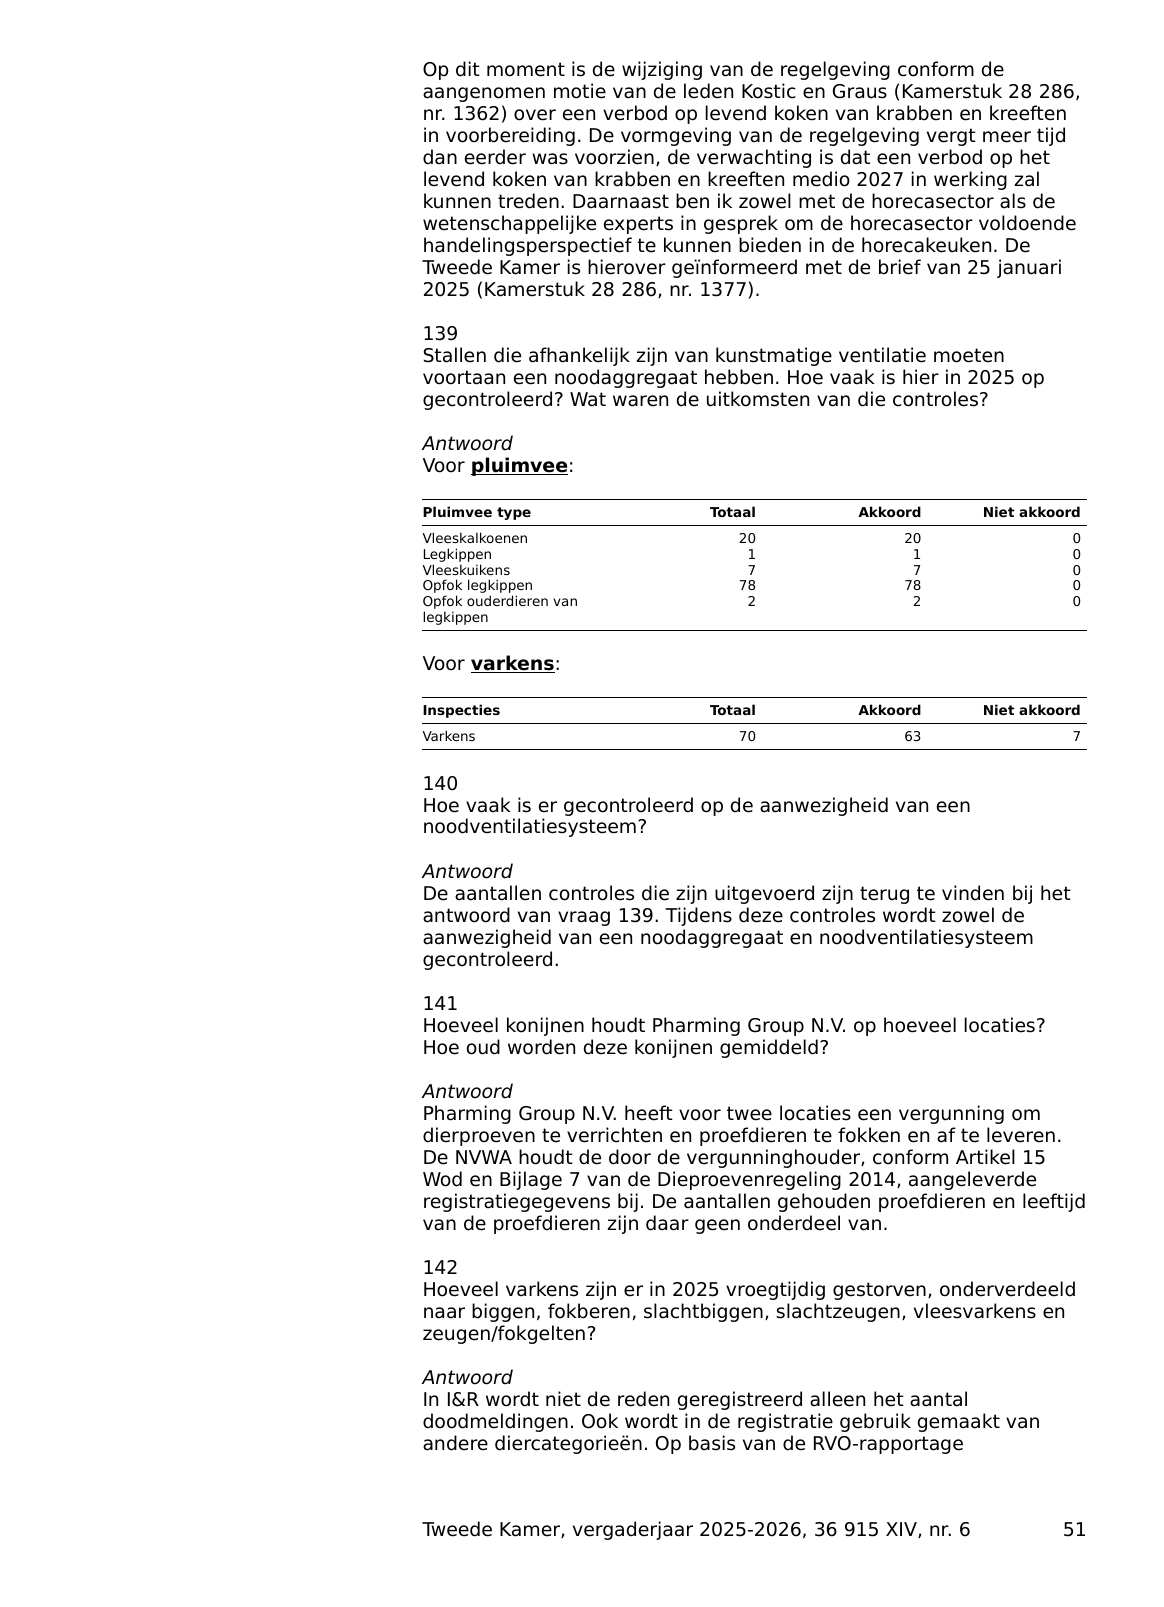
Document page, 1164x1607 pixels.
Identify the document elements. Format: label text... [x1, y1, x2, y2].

text Voor varkens: [422, 653, 1087, 675]
table_header Totaal [626, 500, 762, 525]
table_cell 7 [927, 724, 1087, 749]
table_cell 0 [927, 547, 1087, 562]
text Antwoord [422, 1367, 1087, 1389]
table_cell 70 [626, 724, 762, 749]
text 140 [422, 772, 1087, 794]
table_cell 0 [927, 578, 1087, 594]
table_cell Opfok legkippen [422, 578, 626, 594]
text 141 [422, 993, 1087, 1015]
text 142 [422, 1257, 1087, 1279]
text Antwoord [422, 861, 1087, 883]
text Voor pluimvee: [422, 455, 1087, 477]
text De aantallen controles die zijn uitgevoerd zijn terug te vinden bij het antwoord van vraag 139. Tijdens deze controles wordt zowel de aanwezigheid van een noodaggregaat en noodventilatiesysteem gecontroleerd. [422, 883, 1087, 971]
text Hoeveel varkens zijn er in 2025 vroegtijdig gestorven, onderverdeeld naar biggen, fokberen, slachtbiggen, slachtzeugen, vleesvarkens en zeugen/fokgelten? [422, 1279, 1087, 1345]
table_cell 78 [762, 578, 927, 594]
text Stallen die afhankelijk zijn van kunstmatige ventilatie moeten voortaan een noodaggregaat hebben. Hoe vaak is hier in 2025 op gecontroleerd? Wat waren de uitkomsten van die controles? [422, 345, 1087, 411]
table_cell 2 [626, 594, 762, 630]
table_cell 0 [927, 562, 1087, 578]
table_header Totaal [626, 698, 762, 723]
table_cell 78 [626, 578, 762, 594]
table_cell 20 [626, 526, 762, 547]
table_cell 1 [626, 547, 762, 562]
table_cell 2 [762, 594, 927, 630]
table_header Niet akkoord [927, 698, 1087, 723]
text Op dit moment is de wijziging van de regelgeving conform de aangenomen motie van de leden Kostic en Graus (Kamerstuk 28 286, nr. 1362) over een verbod op levend koken van krabben en kreeften in voorbereiding. De vormgeving van de regelgeving vergt meer tijd dan eerder was voorzien, de verwachting is dat een verbod op het levend koken van krabben en kreeften medio 2027 in werking zal kunnen treden. Daarnaast ben ik zowel met de horecasector als de wetenschappelijke experts in gesprek om de horecasector voldoende handelingsperspectief te kunnen bieden in de horecakeuken. De Tweede Kamer is hierover geïnformeerd met de brief van 25 januari 2025 (Kamerstuk 28 286, nr. 1377). [422, 59, 1087, 301]
table_cell Vleeskalkoenen [422, 526, 626, 547]
text Hoe vaak is er gecontroleerd op de aanwezigheid van een noodventilatiesysteem? [422, 794, 1087, 838]
table_cell 7 [762, 562, 927, 578]
table_cell Opfok ouderdieren van legkippen [422, 594, 626, 630]
table_cell 63 [762, 724, 927, 749]
table_cell Legkippen [422, 547, 626, 562]
table_header Pluimvee type [422, 500, 626, 525]
table_cell 20 [762, 526, 927, 547]
table_header Niet akkoord [927, 500, 1087, 525]
text Antwoord [422, 433, 1087, 455]
table_cell 7 [626, 562, 762, 578]
text Hoeveel konijnen houdt Pharming Group N.V. op hoeveel locaties? Hoe oud worden deze konijnen gemiddeld? [422, 1015, 1087, 1059]
table_cell 0 [927, 594, 1087, 630]
table_cell Varkens [422, 724, 626, 749]
text In I&R wordt niet de reden geregistreerd alleen het aantal doodmeldingen. Ook wordt in de registratie gebruik gemaakt van andere diercategorieën. Op basis van de RVO-rapportage [422, 1389, 1087, 1455]
text Pharming Group N.V. heeft voor twee locaties een vergunning om dierproeven te verrichten en proefdieren te fokken en af te leveren. De NVWA houdt de door de vergunninghouder, conform Artikel 15 Wod en Bijlage 7 van de Dieproevenregeling 2014, aangeleverde registratiegegevens bij. De aantallen gehouden proefdieren en leeftijd van de proefdieren zijn daar geen onderdeel van. [422, 1103, 1087, 1235]
text 139 [422, 323, 1087, 345]
text Antwoord [422, 1081, 1087, 1103]
table_cell 1 [762, 547, 927, 562]
table_header Akkoord [762, 698, 927, 723]
table_cell 0 [927, 526, 1087, 547]
table_header Akkoord [762, 500, 927, 525]
table_cell Vleeskuikens [422, 562, 626, 578]
table_header Inspecties [422, 698, 626, 723]
